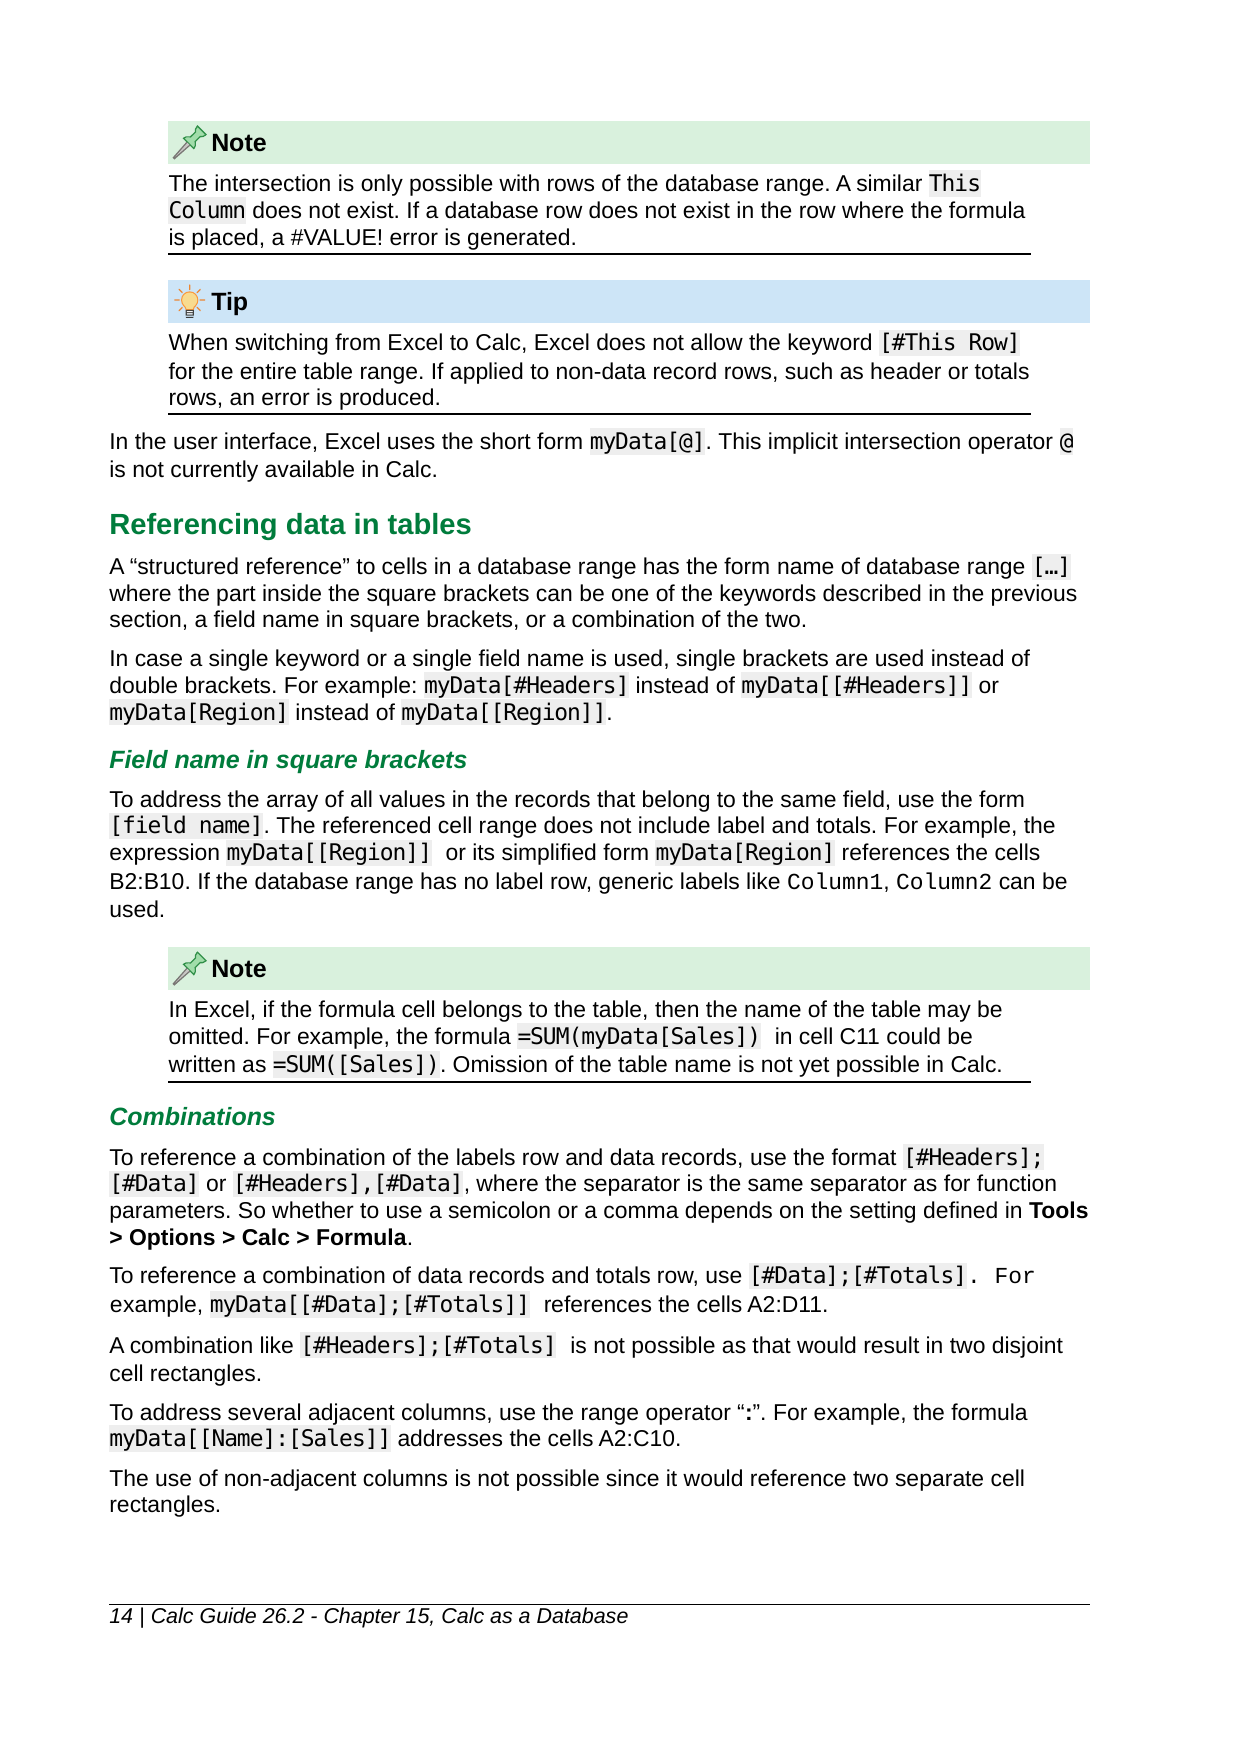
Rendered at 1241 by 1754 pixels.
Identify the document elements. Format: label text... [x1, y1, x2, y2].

text To address the array of all values in the records that belong to the same field, use the form [field name]. The referenced cell range does not include label and totals. For example, the expression myData[[Region]] or its simplified form myData[Region] references the cells B2:B10. If the database range has no label row, generic labels like Column1, Column2 can be used. [109, 786, 1090, 922]
text The use of non-adjacent columns is not possible since it would reference two separate cell rectangles. [109, 1464, 1090, 1517]
text The intersection is only possible with rows of the database range. A similar This Column does not exist. If a database row does not exist in the row where the formula is placed, a #VALUE! error is generated. [168, 170, 1031, 253]
list In case a single keyword or a single field name is used, single brackets are used instead of double brackets. For example: myData[#Headers] instead of myData[[#Headers]] or myData[Region] instead of myData[[Region]]. [109, 645, 1090, 725]
subtitle Combinations [109, 1102, 1090, 1131]
text In the user interface, Excel uses the short form myData[@]. This implicit intersection operator @ is not currently available in Calc. [109, 428, 1090, 482]
text A “structured reference” to cells in a database range has the form name of database range […] where the part inside the square brackets can be one of the keywords described in the previous section, a field name in square brackets, or a combination of the two. [109, 553, 1090, 633]
subtitle Referencing data in tables [109, 507, 1090, 541]
subtitle Field name in square brackets [109, 745, 1090, 774]
subtitle Note [168, 121, 1090, 164]
subtitle Tip [168, 280, 1090, 323]
text A combination like [#Headers];[#Totals] is not possible as that would result in two disjoint cell rectangles. [109, 1332, 1090, 1386]
subtitle Note [168, 947, 1090, 990]
text To reference a combination of the labels row and data records, use the format [#Headers];[#Data] or [#Headers],[#Data], where the separator is the same separator as for function parameters. So whether to use a semicolon or a comma depends on the setting defined in Tools > Options > Calc > Formula. [109, 1143, 1090, 1250]
text In Excel, if the formula cell belongs to the table, then the name of the table may be omitted. For example, the formula =SUM(myData[Sales]) in cell C11 could be written as =SUM([Sales]). Omission of the table name is not yet possible in Calc. [168, 996, 1031, 1081]
text To reference a combination of data records and totals row, use [#Data];[#Totals]. For example, myData[[#Data];[#Totals]] references the cells A2:D11. [109, 1262, 1090, 1319]
text When switching from Excel to Calc, Excel does not allow the keyword [#This Row] for the entire table range. If applied to non-data record rows, such as header or totals rows, an error is produced. [168, 329, 1031, 413]
text To address several adjacent columns, use the range operator “:”. For example, the formula myData[[Name]:[Sales]] addresses the cells A2:C10. [109, 1399, 1090, 1452]
